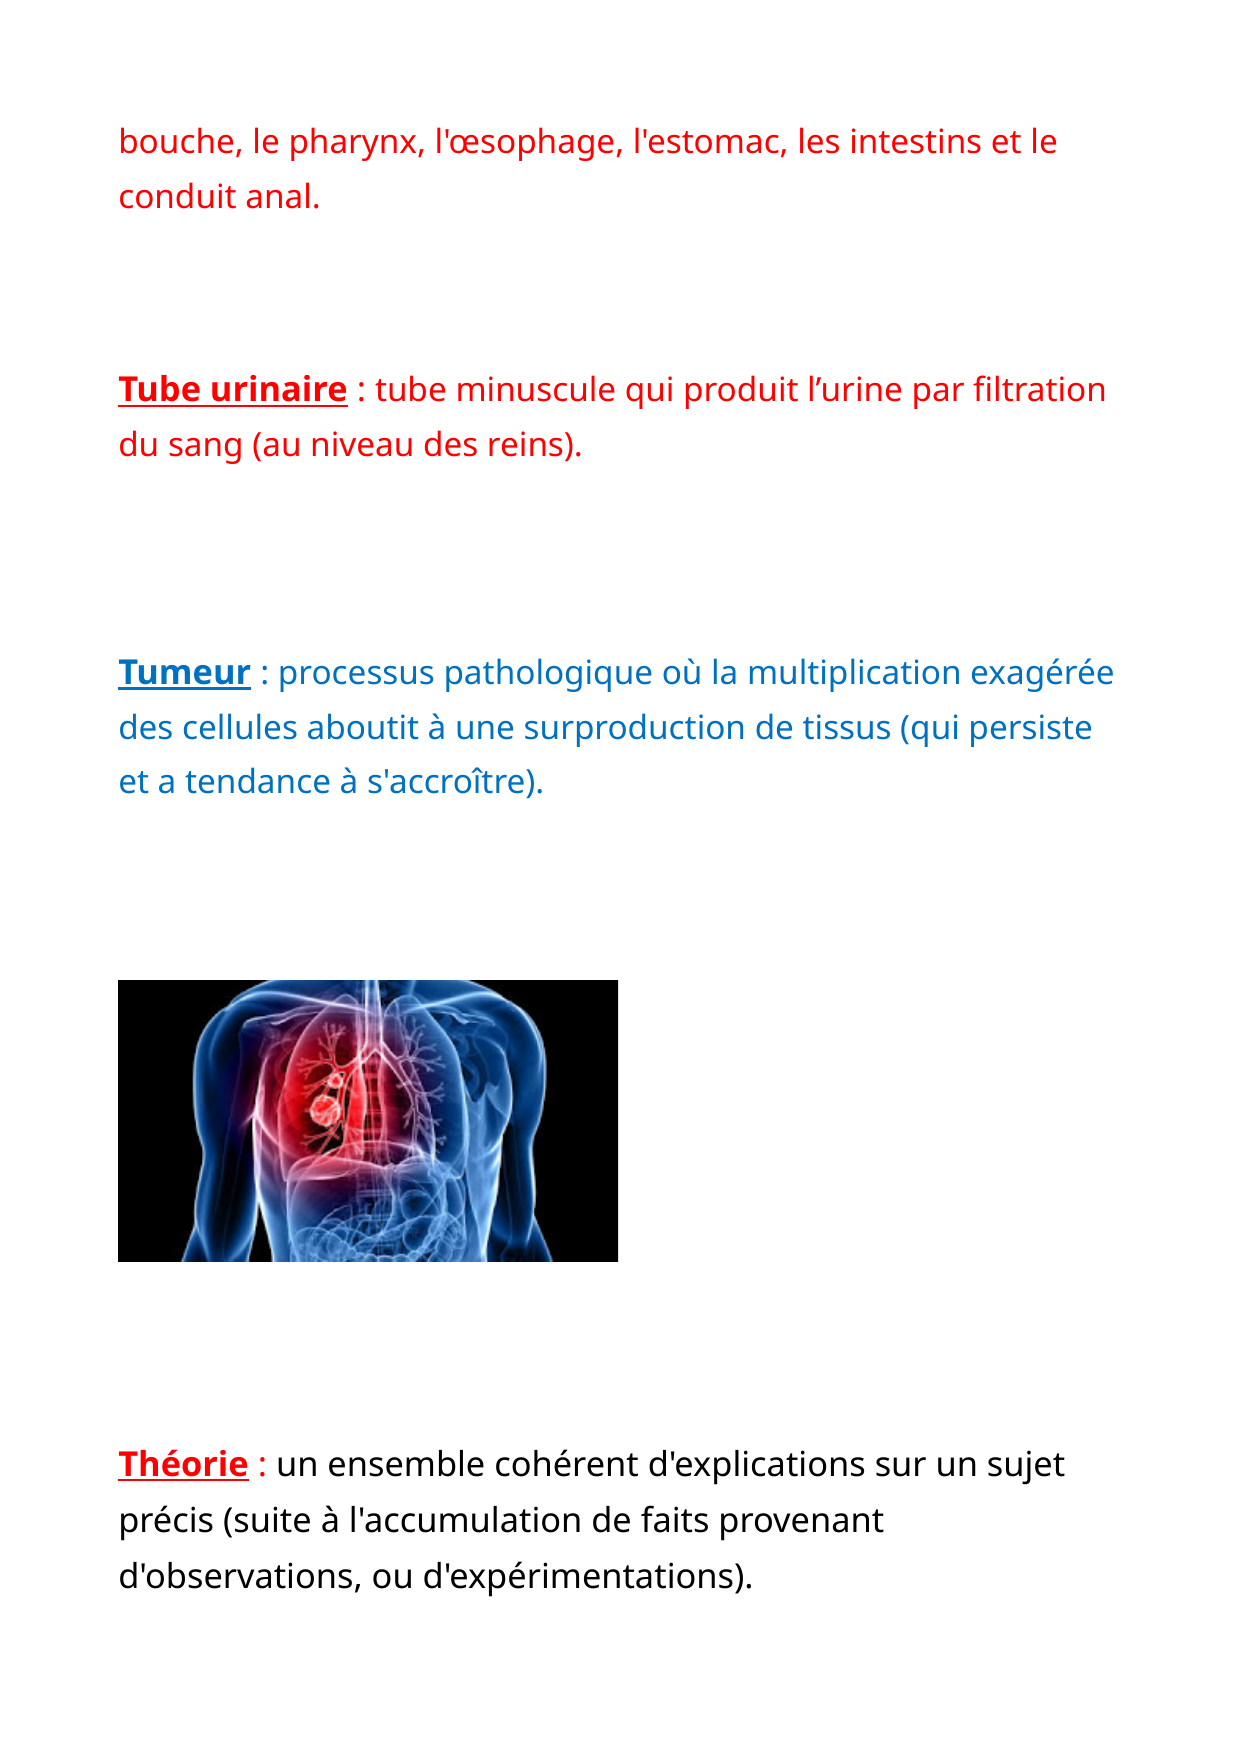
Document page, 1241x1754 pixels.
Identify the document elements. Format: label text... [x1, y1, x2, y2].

text Tumeur : processus pathologique où la multiplication exagérée des cellules aboutit à une surproduction de tissus (qui persiste et a tendance à s'accroître). [118, 648, 1122, 804]
picture [118, 980, 619, 1262]
text Tube urinaire : tube minuscule qui produit l’urine par filtration du sang (au niveau des reins). [118, 365, 1122, 466]
text Théorie : un ensemble cohérent d'explications sur un sujet précis (suite à l'accumulation de faits provenant d'observations, ou d'expérimentations). [118, 1439, 1122, 1599]
text bouche, le pharynx, l'œsophage, l'estomac, les intestins et le conduit anal. [118, 118, 1122, 218]
